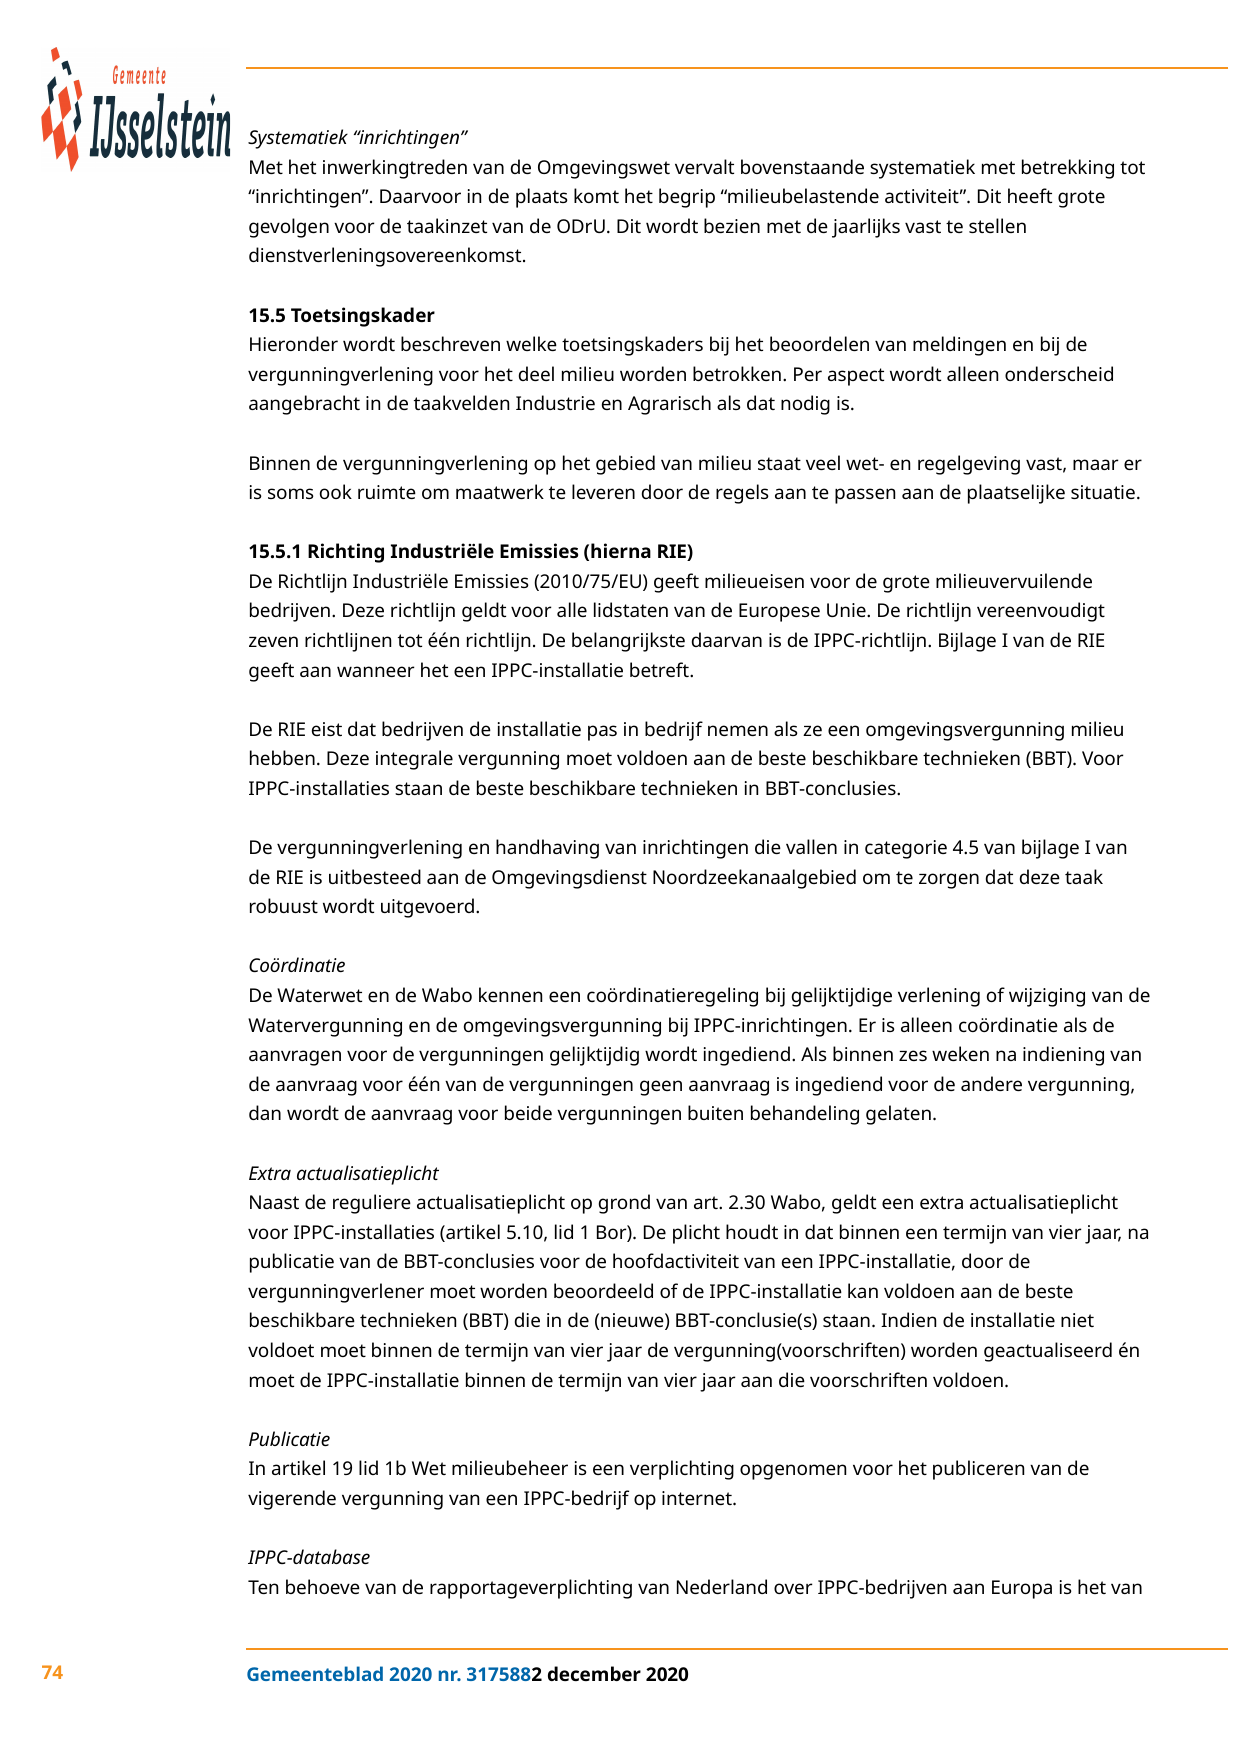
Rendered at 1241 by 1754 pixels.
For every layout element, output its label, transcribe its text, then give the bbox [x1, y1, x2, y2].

text Coördinatie [248, 953, 1152, 978]
text Systematiek “inrichtingen” [248, 124, 1152, 150]
text Extra actualisatieplicht [248, 1160, 1152, 1186]
picture [41, 47, 231, 172]
text De Waterwet en de Wabo kennen een coördinatieregeling bij gelijktijdige verlening of wijziging van de Watervergunning en de omgevingsvergunning bij IPPC-inrichtingen. Er is alleen coördinatie als de aanvragen voor de vergunningen gelijktijdig wordt ingediend. Als binnen zes weken na indiening van de aanvraag voor één van de vergunningen geen aanvraag is ingediend voor de andere vergunning, dan wordt de aanvraag voor beide vergunningen buiten behandeling gelaten. [248, 982, 1152, 1126]
text Met het inwerkingtreden van de Omgevingswet vervalt bovenstaande systematiek met betrekking tot “inrichtingen”. Daarvoor in de plaats komt het begrip “milieubelastende activiteit”. Dit heeft grote gevolgen voor de taakinzet van de ODrU. Dit wordt bezien met de jaarlijks vast te stellen dienstverleningsovereenkomst. [248, 154, 1152, 268]
text In artikel 19 lid 1b Wet milieubeheer is een verplichting opgenomen voor het publiceren van de vigerende vergunning van een IPPC-bedrijf op internet. [248, 1456, 1152, 1511]
text 15.5 Toetsingskader [248, 302, 1152, 328]
text De RIE eist dat bedrijven de installatie pas in bedrijf nemen als ze een omgevingsvergunning milieu hebben. Deze integrale vergunning moet voldoen aan de beste beschikbare technieken (BBT). Voor IPPC-installaties staan de beste beschikbare technieken in BBT-conclusies. [248, 716, 1152, 801]
text De Richtlijn Industriële Emissies (2010/75/EU) geeft milieueisen voor de grote milieuvervuilende bedrijven. Deze richtlijn geldt voor alle lidstaten van de Europese Unie. De richtlijn vereenvoudigt zeven richtlijnen tot één richtlijn. De belangrijkste daarvan is de IPPC-richtlijn. Bijlage I van de RIE geeft aan wanneer het een IPPC-installatie betreft. [248, 568, 1152, 683]
text 15.5.1 Richting Industriële Emissies (hierna RIE) [248, 538, 1152, 564]
text Ten behoeve van de rapportageverplichting van Nederland over IPPC-bedrijven aan Europa is het van [248, 1574, 1152, 1600]
text De vergunningverlening en handhaving van inrichtingen die vallen in categorie 4.5 van bijlage I van de RIE is uitbesteed aan de Omgevingsdienst Noordzeekanaalgebied om te zorgen dat deze taak robuust wordt uitgevoerd. [248, 834, 1152, 919]
text Naast de reguliere actualisatieplicht op grond van art. 2.30 Wabo, geldt een extra actualisatieplicht voor IPPC-installaties (artikel 5.10, lid 1 Bor). De plicht houdt in dat binnen een termijn van vier jaar, na publicatie van de BBT-conclusies voor de hoofdactiviteit van een IPPC-installatie, door de vergunningverlener moet worden beoordeeld of de IPPC-installatie kan voldoen aan de beste beschikbare technieken (BBT) die in de (nieuwe) BBT-conclusie(s) staan. Indien de installatie niet voldoet moet binnen de termijn van vier jaar de vergunning(voorschriften) worden geactualiseerd én moet de IPPC-installatie binnen de termijn van vier jaar aan die voorschriften voldoen. [248, 1189, 1152, 1393]
text IPPC-database [248, 1544, 1152, 1570]
text Binnen de vergunningverlening op het gebied van milieu staat veel wet- en regelgeving vast, maar er is soms ook ruimte om maatwerk te leveren door de regels aan te passen aan de plaatselijke situatie. [248, 450, 1152, 505]
text Publicatie [248, 1426, 1152, 1452]
text Hieronder wordt beschreven welke toetsingskaders bij het beoordelen van meldingen en bij de vergunningverlening voor het deel milieu worden betrokken. Per aspect wordt alleen onderscheid aangebracht in de taakvelden Industrie en Agrarisch als dat nodig is. [248, 331, 1152, 416]
